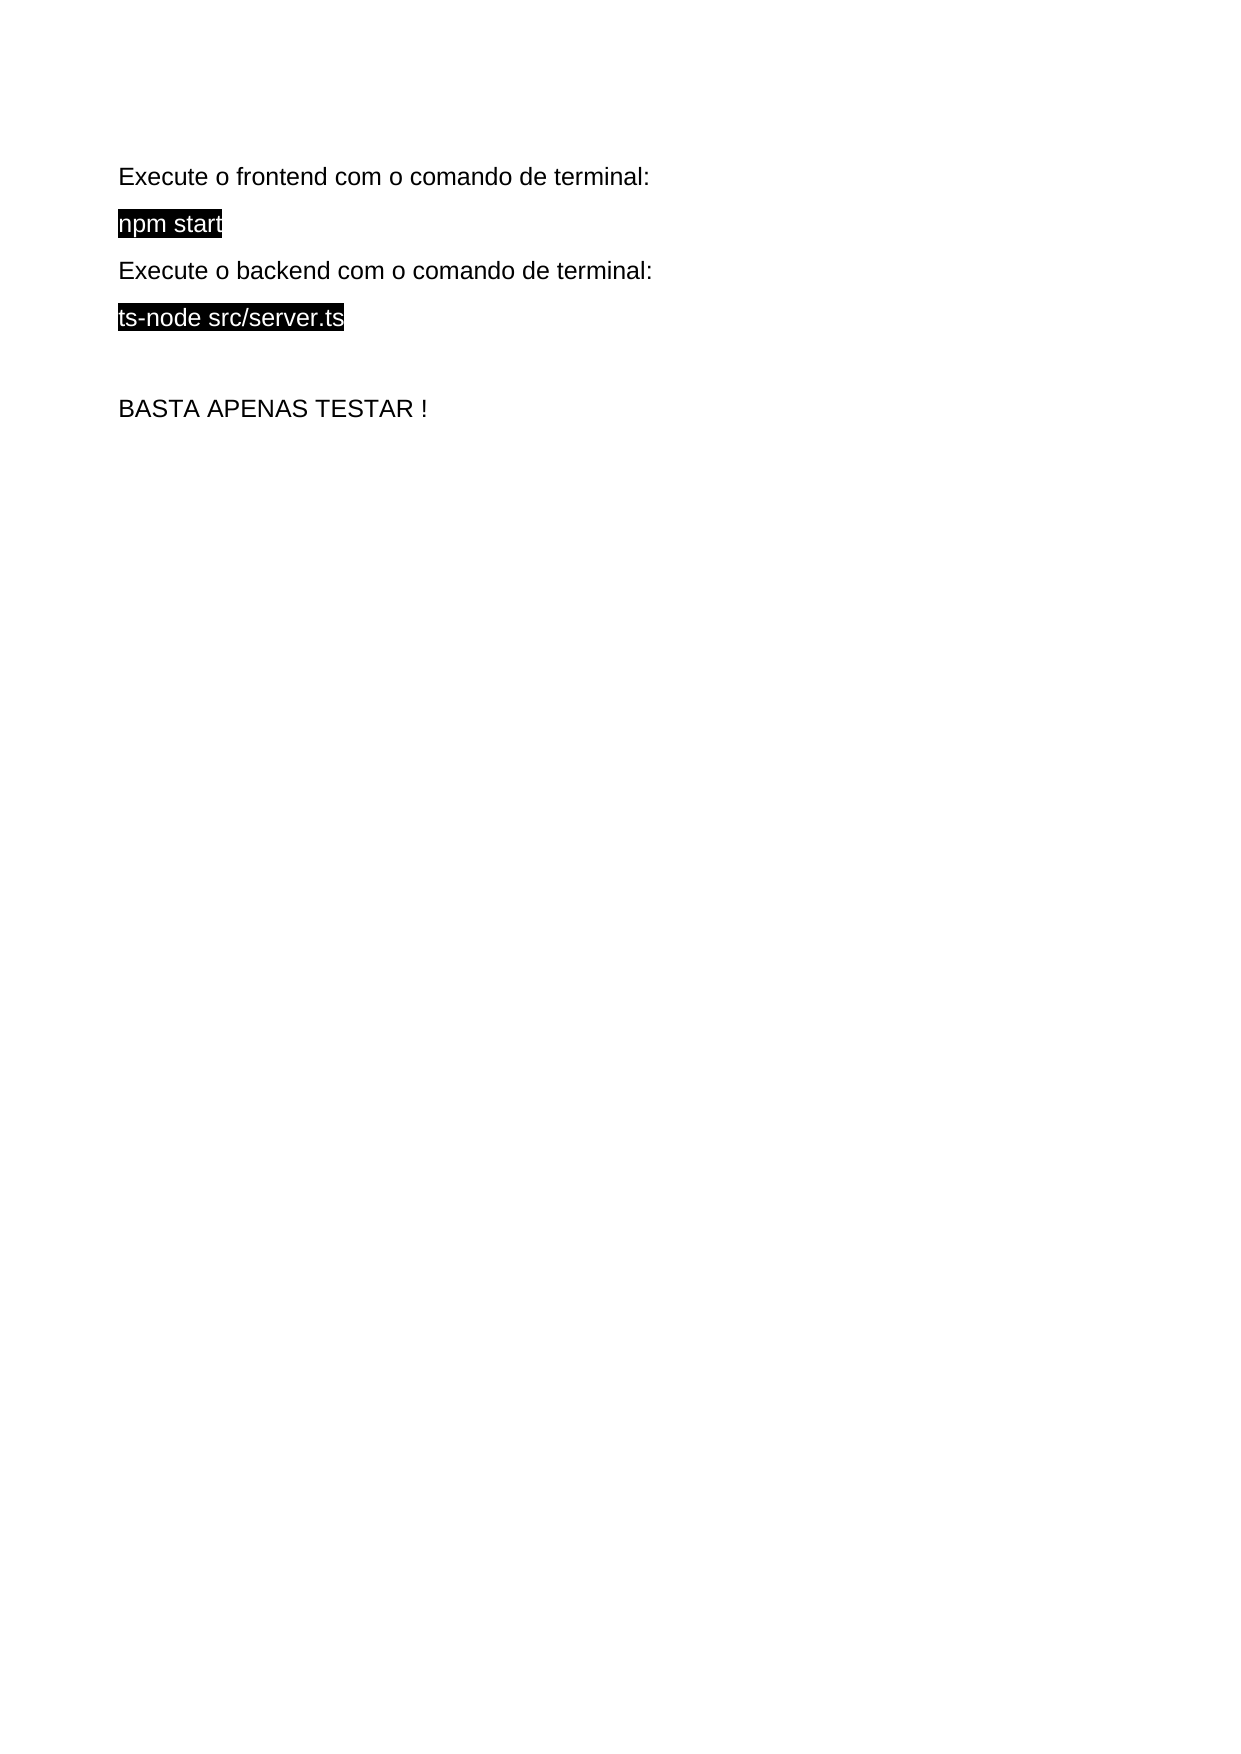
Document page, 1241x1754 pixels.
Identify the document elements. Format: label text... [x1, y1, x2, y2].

text npm start [118, 209, 1122, 238]
text BASTA APENAS TESTAR ! [118, 394, 1122, 422]
text ts-node src/server.ts [118, 303, 1122, 331]
text Execute o backend com o comando de terminal: [118, 256, 1122, 285]
text Execute o frontend com o comando de terminal: [118, 162, 1122, 191]
